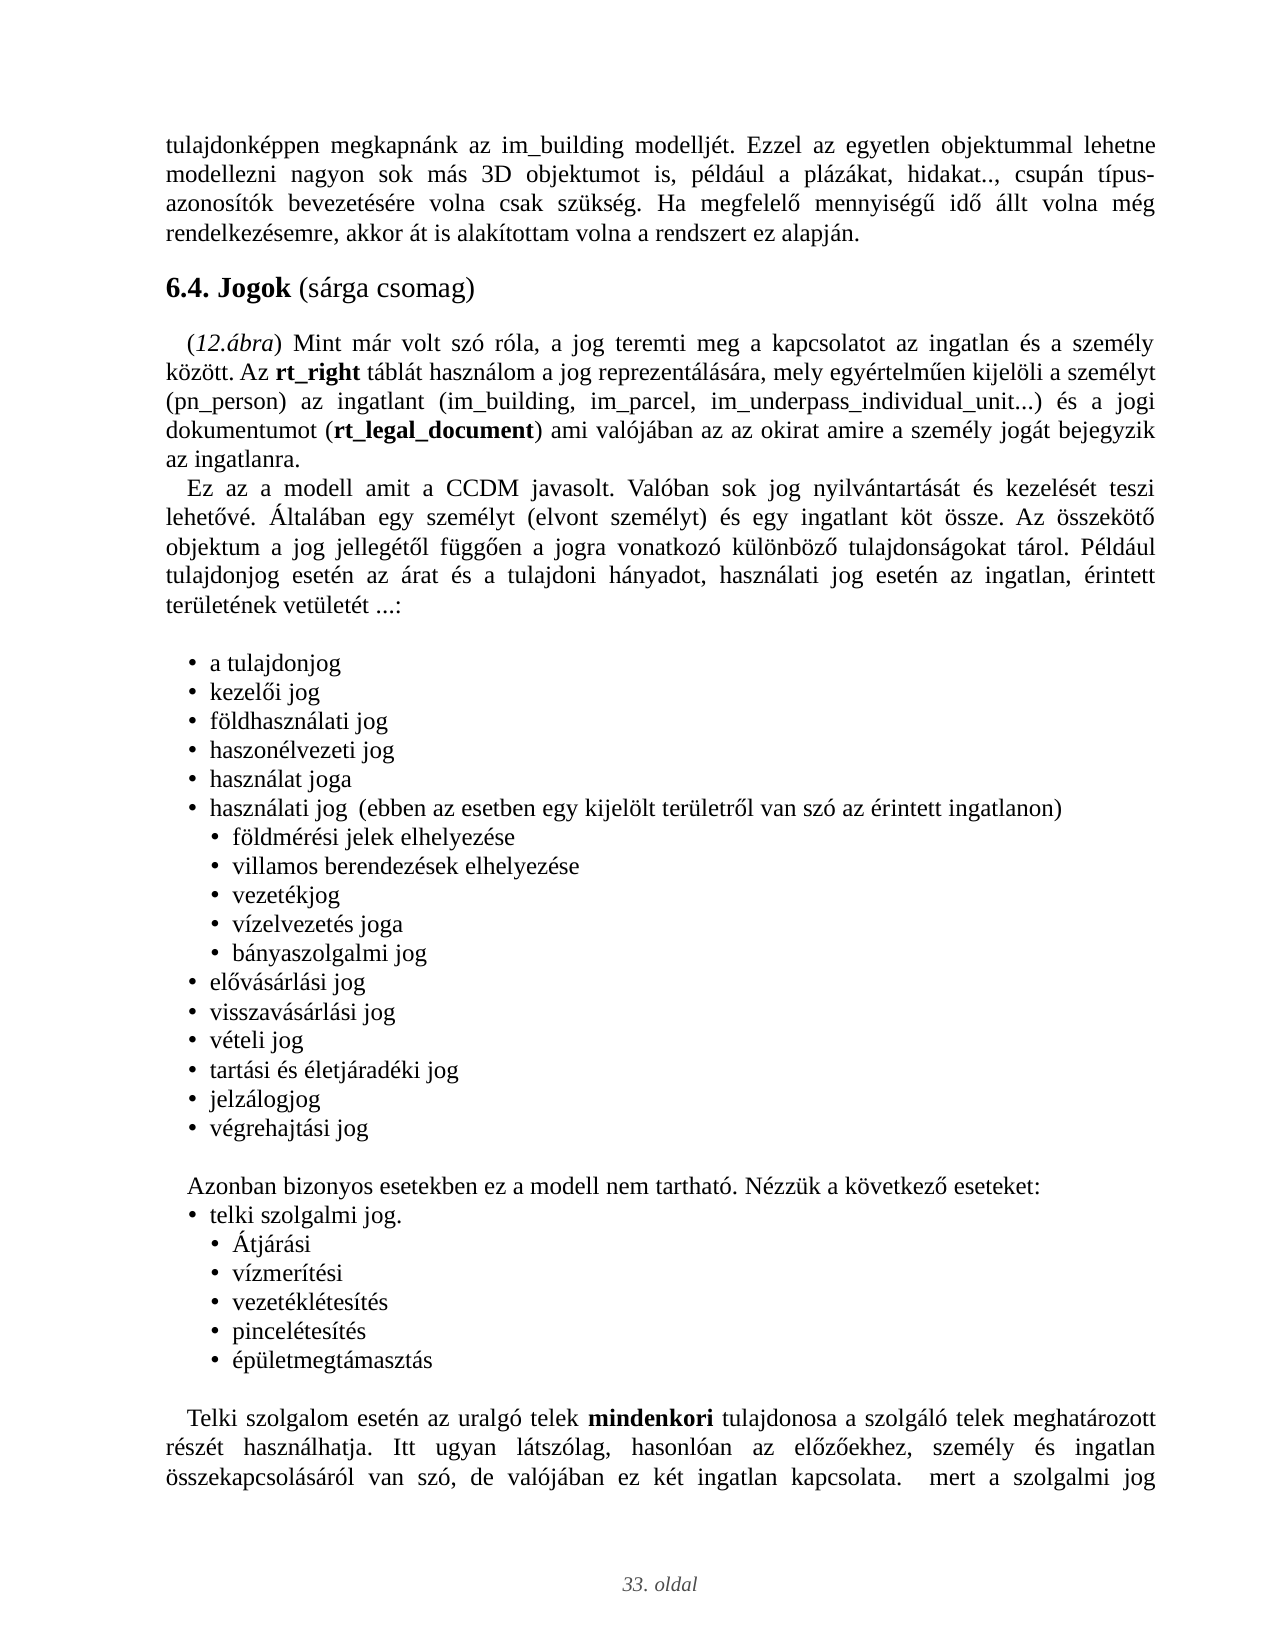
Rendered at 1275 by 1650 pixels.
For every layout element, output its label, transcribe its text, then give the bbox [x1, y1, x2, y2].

text Azonban bizonyos esetekben ez a modell nem tartható. Nézzük a következő eseteket: [166, 1171, 1156, 1200]
list vízelvezetés joga [211, 909, 1156, 938]
list vezetékjog [211, 880, 1156, 909]
list földmérési jelek elhelyezése [211, 822, 1156, 851]
list használati jog (ebben az esetben egy kijelölt területről van szó az érintett ingatlanon) [188, 793, 1156, 822]
text tulajdonképpen megkapnánk az im_building modelljét. Ezzel az egyetlen objektummal lehetne modellezni nagyon sok más 3D objektumot is, például a plázákat, hidakat.., csupán típus-azonosítók bevezetésére volna csak szükség. Ha megfelelő mennyiségű idő állt volna még rendelkezésemre, akkor át is alakítottam volna a rendszert ez alapján. [166, 130, 1156, 246]
list villamos berendezések elhelyezése [211, 851, 1156, 880]
list visszavásárlási jog [188, 996, 1156, 1025]
list tartási és életjáradéki jog [188, 1054, 1156, 1083]
list Átjárási [211, 1229, 1156, 1258]
list vételi jog [188, 1025, 1156, 1054]
list pincelétesítés [211, 1316, 1156, 1345]
list elővásárlási jog [188, 967, 1156, 996]
list használat joga [188, 764, 1156, 793]
list kezelői jog [188, 677, 1156, 706]
list vezetéklétesítés [211, 1287, 1156, 1316]
list földhasználati jog [188, 706, 1156, 735]
text Telki szolgalom esetén az uralgó telek mindenkori tulajdonosa a szolgáló telek meghatározott részét használhatja. Itt ugyan látszólag, hasonlóan az előzőekhez, személy és ingatlan összekapcsolásáról van szó, de valójában ez két ingatlan kapcsolata. mert a szolgalmi jog [166, 1403, 1156, 1490]
list épületmegtámasztás [211, 1345, 1156, 1374]
list Jogok (sárga csomag) [166, 270, 1156, 304]
text (12.ábra) Mint már volt szó róla, a jog teremti meg a kapcsolatot az ingatlan és a személy között. Az rt_right táblát használom a jog reprezentálására, mely egyértelműen kijelöli a személyt (pn_person) az ingatlant (im_building, im_parcel, im_underpass_individual_unit...) és a jogi dokumentumot (rt_legal_document) ami valójában az az okirat amire a személy jogát bejegyzik az ingatlanra. [166, 328, 1156, 473]
list végrehajtási jog [188, 1113, 1156, 1142]
list a tulajdonjog [188, 648, 1156, 677]
list bányaszolgalmi jog [211, 938, 1156, 967]
text Ez az a modell amit a CCDM javasolt. Valóban sok jog nyilvántartását és kezelését teszi lehetővé. Általában egy személyt (elvont személyt) és egy ingatlant köt össze. Az összekötő objektum a jog jellegétől függően a jogra vonatkozó különböző tulajdonságokat tárol. Például tulajdonjog esetén az árat és a tulajdoni hányadot, használati jog esetén az ingatlan, érintett területének vetületét ...: [166, 473, 1156, 618]
list jelzálogjog [188, 1083, 1156, 1113]
list telki szolgalmi jog. [188, 1200, 1156, 1229]
list haszonélvezeti jog [188, 735, 1156, 764]
list vízmerítési [211, 1258, 1156, 1287]
